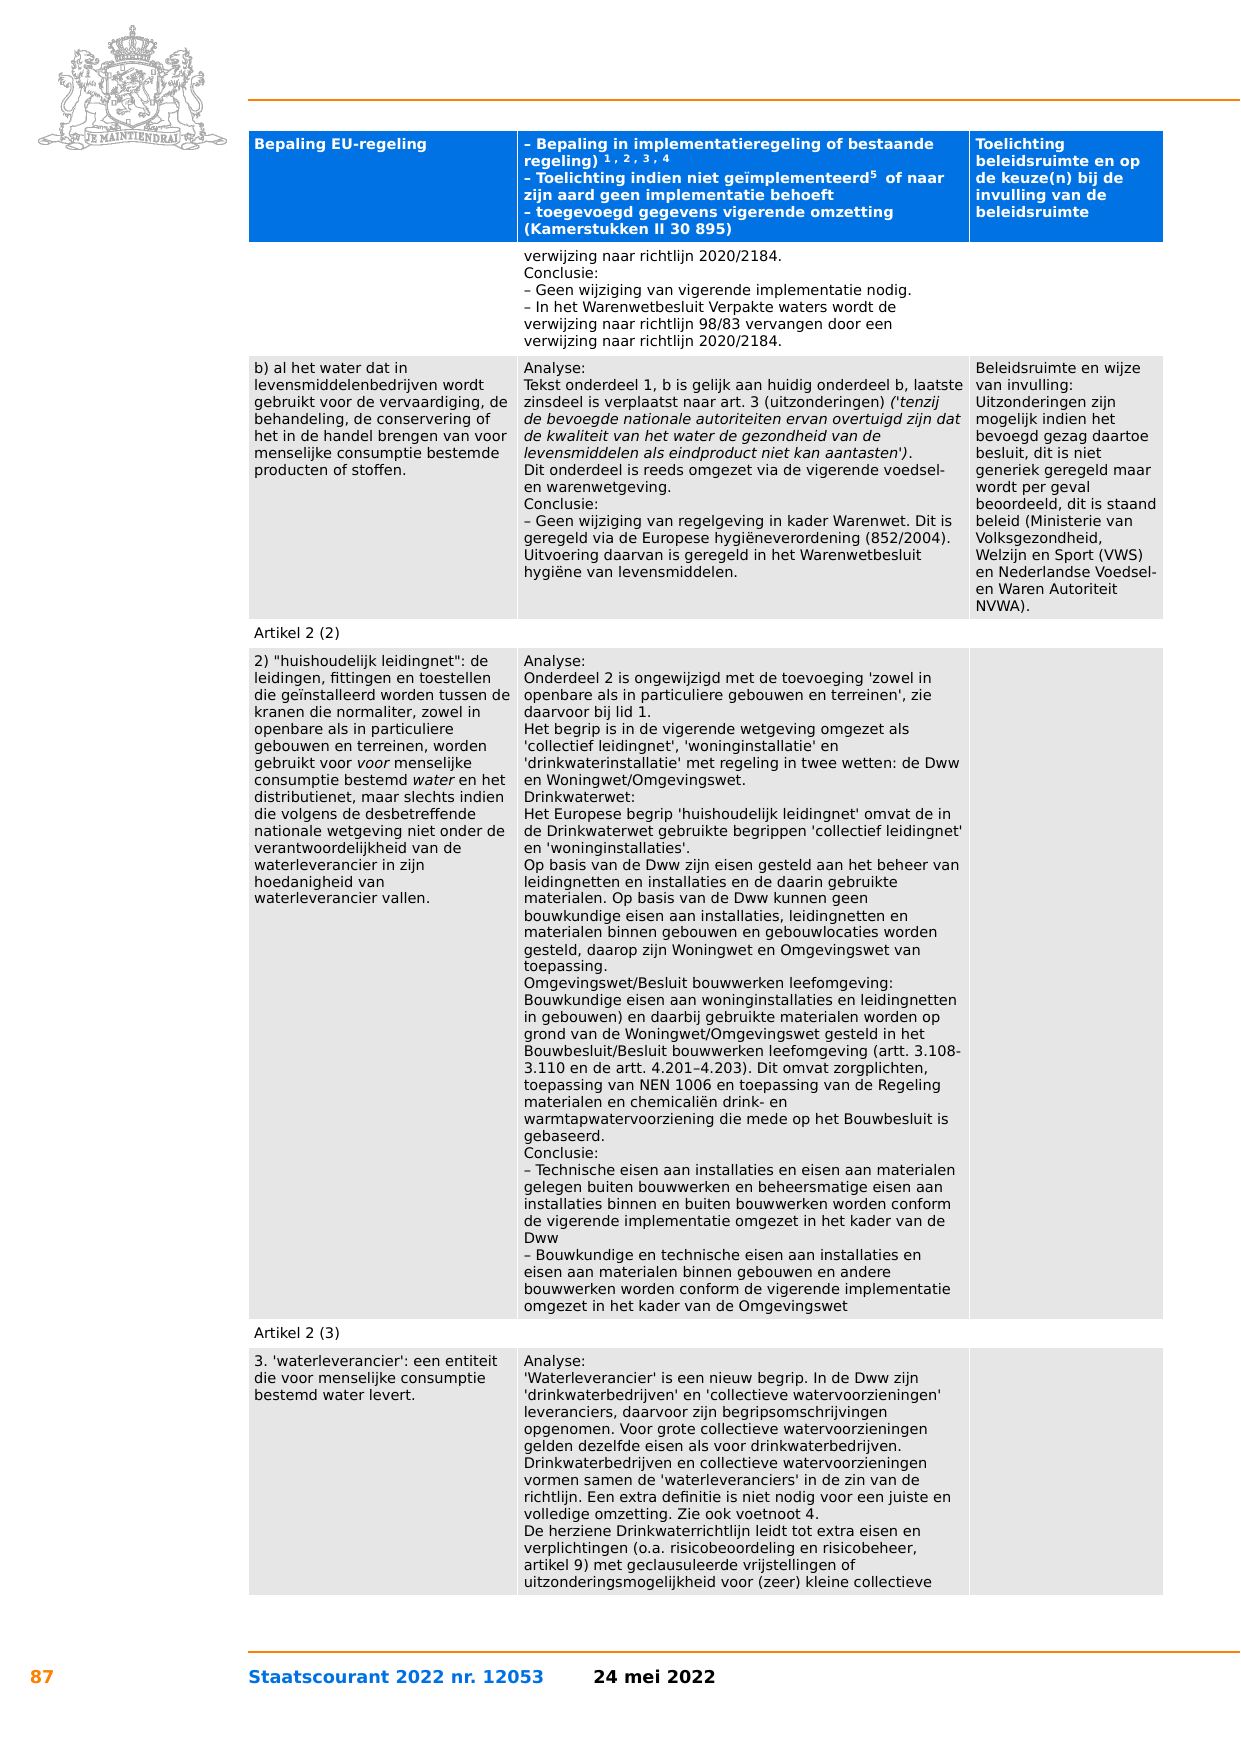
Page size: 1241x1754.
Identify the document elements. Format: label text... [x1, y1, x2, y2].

table_cell [518, 1321, 969, 1347]
table_cell [970, 1321, 1163, 1347]
table_cell [249, 243, 517, 354]
table_cell [970, 1348, 1163, 1595]
table_cell 3. 'waterleverancier': een entiteit die voor menselijke consumptie bestemd water levert. [249, 1348, 517, 1595]
table_header Bepaling EU-regeling [249, 131, 517, 242]
table_cell [518, 621, 969, 647]
picture [38, 25, 227, 150]
table_cell Beleidsruimte en wijze van invulling: Uitzonderingen zijn mogelijk indien het bevoegd gezag daartoe besluit, dit is niet generiek geregeld maar wordt per geval beoordeeld, dit is staand beleid (Ministerie van Volksgezondheid, Welzijn en Sport (VWS) en Nederlandse Voedsel- en Waren Autoriteit NVWA). [970, 356, 1163, 619]
table_cell [970, 621, 1163, 647]
table_cell 2) "huishoudelijk leidingnet": de leidingen, fittingen en toestellen die geïnstalleerd worden tussen de kranen die normaliter, zowel in openbare als in particuliere gebouwen en terreinen, worden gebruikt voor voor menselijke consumptie bestemd water en het distributienet, maar slechts indien die volgens de desbetreffende nationale wetgeving niet onder de verantwoordelijkheid van de waterleverancier in zijn hoedanigheid van waterleverancier vallen. [249, 648, 517, 1319]
table_cell Analyse: Tekst onderdeel 1, b is gelijk aan huidig onderdeel b, laatste zinsdeel is verplaatst naar art. 3 (uitzonderingen) ('tenzij de bevoegde nationale autoriteiten ervan overtuigd zijn dat de kwaliteit van het water de gezondheid van de levensmiddelen als eindproduct niet kan aantasten'). Dit onderdeel is reeds omgezet via de vigerende voedsel- en warenwetgeving. Conclusie: – Geen wijziging van regelgeving in kader Warenwet. Dit is geregeld via de Europese hygiëneverordening (852/2004). Uitvoering daarvan is geregeld in het Warenwetbesluit hygiëne van levensmiddelen. [518, 356, 969, 619]
table_cell [970, 648, 1163, 1319]
table_cell [970, 243, 1163, 354]
table_cell Analyse: Onderdeel 2 is ongewijzigd met de toevoeging 'zowel in openbare als in particuliere gebouwen en terreinen', zie daarvoor bij lid 1. Het begrip is in de vigerende wetgeving omgezet als 'collectief leidingnet', 'woninginstallatie' en 'drinkwaterinstallatie' met regeling in twee wetten: de Dww en Woningwet/Omgevingswet. Drinkwaterwet: Het Europese begrip 'huishoudelijk leidingnet' omvat de in de Drinkwaterwet gebruikte begrippen 'collectief leidingnet' en 'woninginstallaties'. Op basis van de Dww zijn eisen gesteld aan het beheer van leidingnetten en installaties en de daarin gebruikte materialen. Op basis van de Dww kunnen geen bouwkundige eisen aan installaties, leidingnetten en materialen binnen gebouwen en gebouwlocaties worden gesteld, daarop zijn Woningwet en Omgevingswet van toepassing. Omgevingswet/Besluit bouwwerken leefomgeving: Bouwkundige eisen aan woninginstallaties en leidingnetten in gebouwen) en daarbij gebruikte materialen worden op grond van de Woningwet/Omgevingswet gesteld in het Bouwbesluit/Besluit bouwwerken leefomgeving (artt. 3.108-3.110 en de artt. 4.201–4.203). Dit omvat zorgplichten, toepassing van NEN 1006 en toepassing van de Regeling materialen en chemicaliën drink- en warmtapwatervoorziening die mede op het Bouwbesluit is gebaseerd. Conclusie: – Technische eisen aan installaties en eisen aan materialen gelegen buiten bouwwerken en beheersmatige eisen aan installaties binnen en buiten bouwwerken worden conform de vigerende implementatie omgezet in het kader van de Dww – Bouwkundige en technische eisen aan installaties en eisen aan materialen binnen gebouwen en andere bouwwerken worden conform de vigerende implementatie omgezet in het kader van de Omgevingswet [518, 648, 969, 1319]
table_header – Bepaling in implementatieregeling of bestaande regeling) 1, 2, 3, 4 – Toelichting indien niet geïmplementeerd5 of naar zijn aard geen implementatie behoeft – toegevoegd gegevens vigerende omzetting (Kamerstukken II 30 895) [518, 131, 969, 242]
table_header Toelichting beleidsruimte en op de keuze(n) bij de invulling van de beleidsruimte [970, 131, 1163, 242]
table_cell Analyse: 'Waterleverancier' is een nieuw begrip. In de Dww zijn 'drinkwaterbedrijven' en 'collectieve watervoorzieningen' leveranciers, daarvoor zijn begripsomschrijvingen opgenomen. Voor grote collectieve watervoorzieningen gelden dezelfde eisen als voor drinkwaterbedrijven. Drinkwaterbedrijven en collectieve watervoorzieningen vormen samen de 'waterleveranciers' in de zin van de richtlijn. Een extra definitie is niet nodig voor een juiste en volledige omzetting. Zie ook voetnoot 4. De herziene Drinkwaterrichtlijn leidt tot extra eisen en verplichtingen (o.a. risicobeoordeling en risicobeheer, artikel 9) met geclausuleerde vrijstellingen of uitzonderingsmogelijkheid voor (zeer) kleine collectieve [518, 1348, 969, 1595]
table_cell Artikel 2 (2) [249, 621, 517, 647]
table_cell Artikel 2 (3) [249, 1321, 517, 1347]
table_cell verwijzing naar richtlijn 2020/2184. Conclusie: – Geen wijziging van vigerende implementatie nodig. – In het Warenwetbesluit Verpakte waters wordt de verwijzing naar richtlijn 98/83 vervangen door een verwijzing naar richtlijn 2020/2184. [518, 243, 969, 354]
table_cell b) al het water dat in levensmiddelenbedrijven wordt gebruikt voor de vervaardiging, de behandeling, de conservering of het in de handel brengen van voor menselijke consumptie bestemde producten of stoffen. [249, 356, 517, 619]
